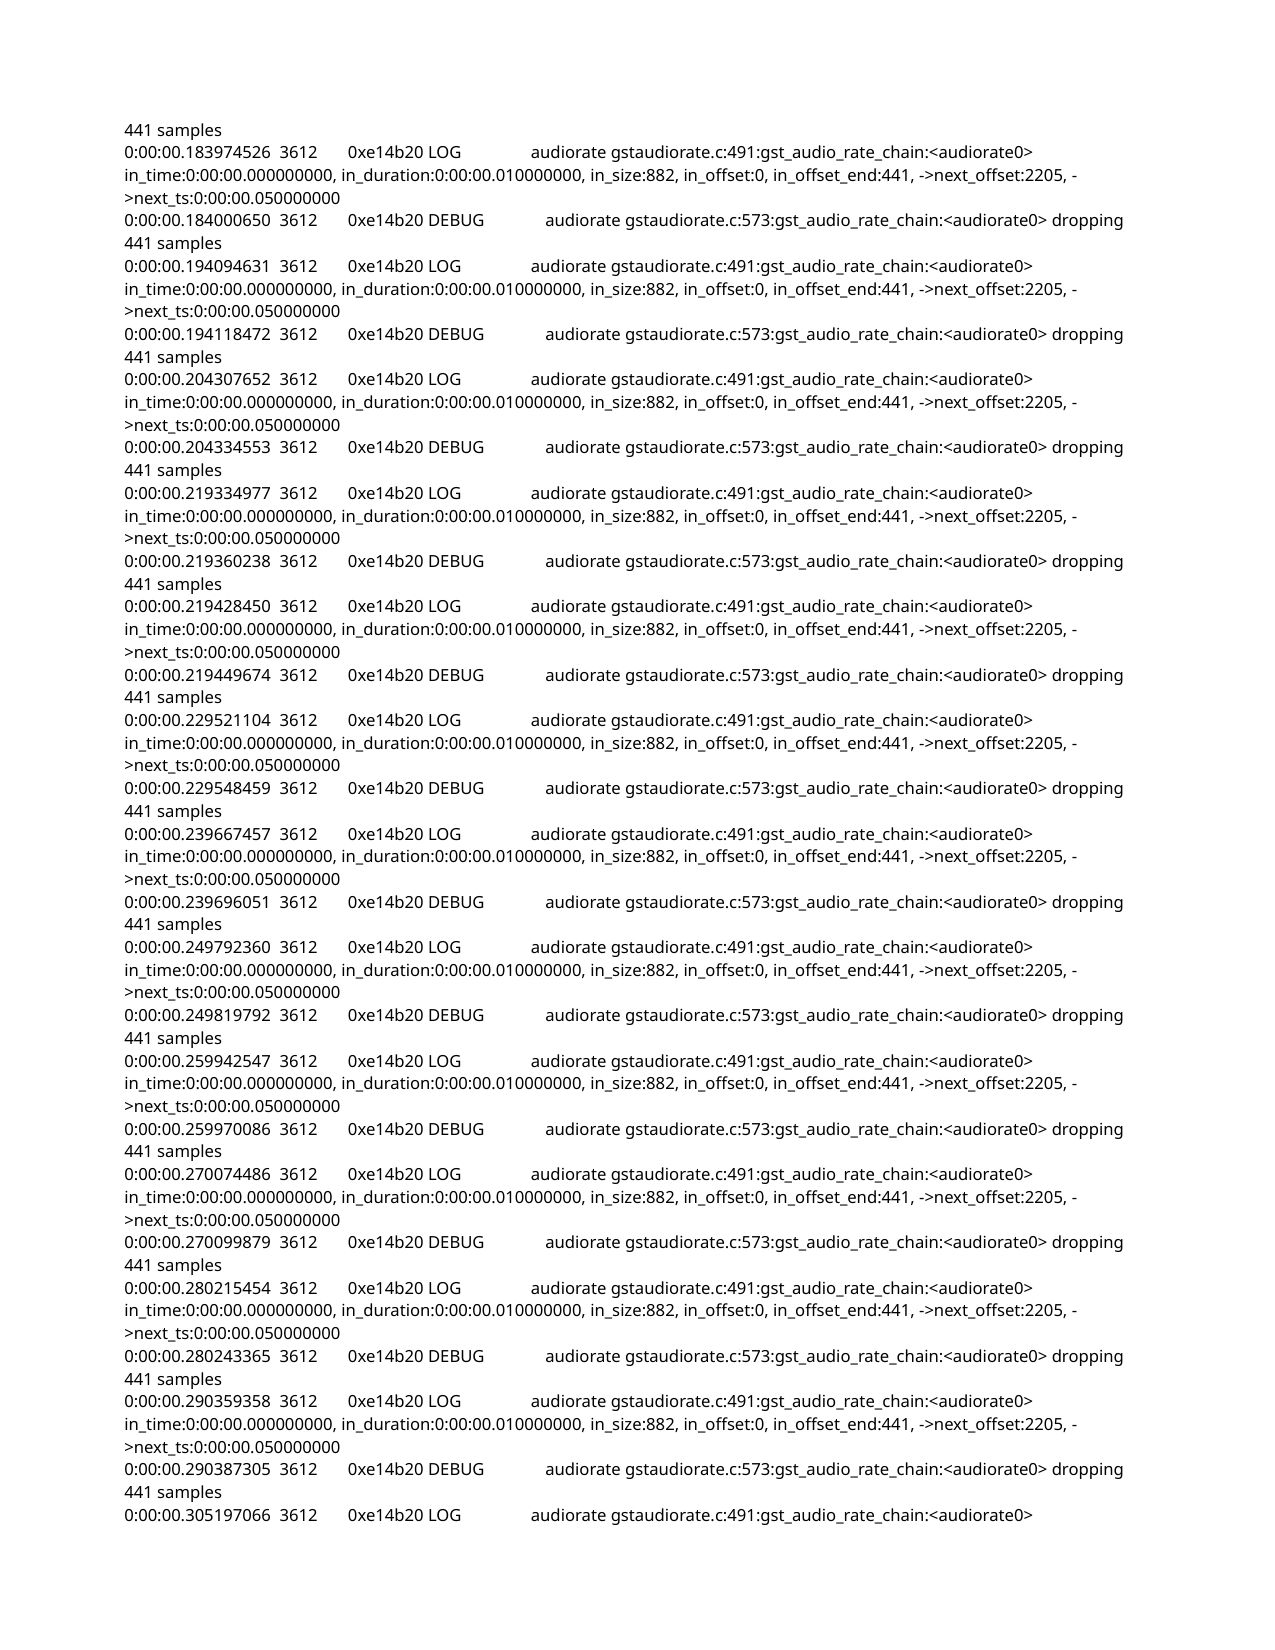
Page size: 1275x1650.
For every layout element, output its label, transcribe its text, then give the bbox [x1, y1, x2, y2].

text 0:00:00.239667457 3612 0xe14b20 LOG audiorate gstaudiorate.c:491:gst_audio_rate_chain:<audiorate0> in_time:0:00:00.000000000, in_duration:0:00:00.010000000, in_size:882, in_offset:0, in_offset_end:441, ->next_offset:2205, ->next_ts:0:00:00.050000000 [124, 822, 1157, 890]
text 0:00:00.219334977 3612 0xe14b20 LOG audiorate gstaudiorate.c:491:gst_audio_rate_chain:<audiorate0> in_time:0:00:00.000000000, in_duration:0:00:00.010000000, in_size:882, in_offset:0, in_offset_end:441, ->next_offset:2205, ->next_ts:0:00:00.050000000 [124, 481, 1157, 549]
text 0:00:00.280215454 3612 0xe14b20 LOG audiorate gstaudiorate.c:491:gst_audio_rate_chain:<audiorate0> in_time:0:00:00.000000000, in_duration:0:00:00.010000000, in_size:882, in_offset:0, in_offset_end:441, ->next_offset:2205, ->next_ts:0:00:00.050000000 [124, 1276, 1157, 1344]
text 441 samples [124, 118, 1157, 141]
text 0:00:00.290359358 3612 0xe14b20 LOG audiorate gstaudiorate.c:491:gst_audio_rate_chain:<audiorate0> in_time:0:00:00.000000000, in_duration:0:00:00.010000000, in_size:882, in_offset:0, in_offset_end:441, ->next_offset:2205, ->next_ts:0:00:00.050000000 [124, 1390, 1157, 1458]
text 0:00:00.204334553 3612 0xe14b20 DEBUG audiorate gstaudiorate.c:573:gst_audio_rate_chain:<audiorate0> dropping 441 samples [124, 436, 1157, 481]
text 0:00:00.229548459 3612 0xe14b20 DEBUG audiorate gstaudiorate.c:573:gst_audio_rate_chain:<audiorate0> dropping 441 samples [124, 777, 1157, 822]
text 0:00:00.194118472 3612 0xe14b20 DEBUG audiorate gstaudiorate.c:573:gst_audio_rate_chain:<audiorate0> dropping 441 samples [124, 322, 1157, 368]
text 0:00:00.194094631 3612 0xe14b20 LOG audiorate gstaudiorate.c:491:gst_audio_rate_chain:<audiorate0> in_time:0:00:00.000000000, in_duration:0:00:00.010000000, in_size:882, in_offset:0, in_offset_end:441, ->next_offset:2205, ->next_ts:0:00:00.050000000 [124, 254, 1157, 322]
text 0:00:00.219360238 3612 0xe14b20 DEBUG audiorate gstaudiorate.c:573:gst_audio_rate_chain:<audiorate0> dropping 441 samples [124, 549, 1157, 595]
text 0:00:00.184000650 3612 0xe14b20 DEBUG audiorate gstaudiorate.c:573:gst_audio_rate_chain:<audiorate0> dropping 441 samples [124, 209, 1157, 254]
text 0:00:00.270074486 3612 0xe14b20 LOG audiorate gstaudiorate.c:491:gst_audio_rate_chain:<audiorate0> in_time:0:00:00.000000000, in_duration:0:00:00.010000000, in_size:882, in_offset:0, in_offset_end:441, ->next_offset:2205, ->next_ts:0:00:00.050000000 [124, 1163, 1157, 1231]
text 0:00:00.229521104 3612 0xe14b20 LOG audiorate gstaudiorate.c:491:gst_audio_rate_chain:<audiorate0> in_time:0:00:00.000000000, in_duration:0:00:00.010000000, in_size:882, in_offset:0, in_offset_end:441, ->next_offset:2205, ->next_ts:0:00:00.050000000 [124, 708, 1157, 777]
text 0:00:00.204307652 3612 0xe14b20 LOG audiorate gstaudiorate.c:491:gst_audio_rate_chain:<audiorate0> in_time:0:00:00.000000000, in_duration:0:00:00.010000000, in_size:882, in_offset:0, in_offset_end:441, ->next_offset:2205, ->next_ts:0:00:00.050000000 [124, 368, 1157, 436]
text 0:00:00.249792360 3612 0xe14b20 LOG audiorate gstaudiorate.c:491:gst_audio_rate_chain:<audiorate0> in_time:0:00:00.000000000, in_duration:0:00:00.010000000, in_size:882, in_offset:0, in_offset_end:441, ->next_offset:2205, ->next_ts:0:00:00.050000000 [124, 936, 1157, 1004]
text 0:00:00.183974526 3612 0xe14b20 LOG audiorate gstaudiorate.c:491:gst_audio_rate_chain:<audiorate0> in_time:0:00:00.000000000, in_duration:0:00:00.010000000, in_size:882, in_offset:0, in_offset_end:441, ->next_offset:2205, ->next_ts:0:00:00.050000000 [124, 141, 1157, 209]
text 0:00:00.259970086 3612 0xe14b20 DEBUG audiorate gstaudiorate.c:573:gst_audio_rate_chain:<audiorate0> dropping 441 samples [124, 1117, 1157, 1163]
text 0:00:00.270099879 3612 0xe14b20 DEBUG audiorate gstaudiorate.c:573:gst_audio_rate_chain:<audiorate0> dropping 441 samples [124, 1231, 1157, 1276]
text 0:00:00.290387305 3612 0xe14b20 DEBUG audiorate gstaudiorate.c:573:gst_audio_rate_chain:<audiorate0> dropping 441 samples [124, 1458, 1157, 1503]
text 0:00:00.249819792 3612 0xe14b20 DEBUG audiorate gstaudiorate.c:573:gst_audio_rate_chain:<audiorate0> dropping 441 samples [124, 1004, 1157, 1049]
text 0:00:00.305197066 3612 0xe14b20 LOG audiorate gstaudiorate.c:491:gst_audio_rate_chain:<audiorate0> [124, 1503, 1157, 1526]
text 0:00:00.280243365 3612 0xe14b20 DEBUG audiorate gstaudiorate.c:573:gst_audio_rate_chain:<audiorate0> dropping 441 samples [124, 1344, 1157, 1390]
text 0:00:00.239696051 3612 0xe14b20 DEBUG audiorate gstaudiorate.c:573:gst_audio_rate_chain:<audiorate0> dropping 441 samples [124, 890, 1157, 936]
text 0:00:00.219449674 3612 0xe14b20 DEBUG audiorate gstaudiorate.c:573:gst_audio_rate_chain:<audiorate0> dropping 441 samples [124, 663, 1157, 708]
text 0:00:00.259942547 3612 0xe14b20 LOG audiorate gstaudiorate.c:491:gst_audio_rate_chain:<audiorate0> in_time:0:00:00.000000000, in_duration:0:00:00.010000000, in_size:882, in_offset:0, in_offset_end:441, ->next_offset:2205, ->next_ts:0:00:00.050000000 [124, 1049, 1157, 1117]
text 0:00:00.219428450 3612 0xe14b20 LOG audiorate gstaudiorate.c:491:gst_audio_rate_chain:<audiorate0> in_time:0:00:00.000000000, in_duration:0:00:00.010000000, in_size:882, in_offset:0, in_offset_end:441, ->next_offset:2205, ->next_ts:0:00:00.050000000 [124, 595, 1157, 663]
